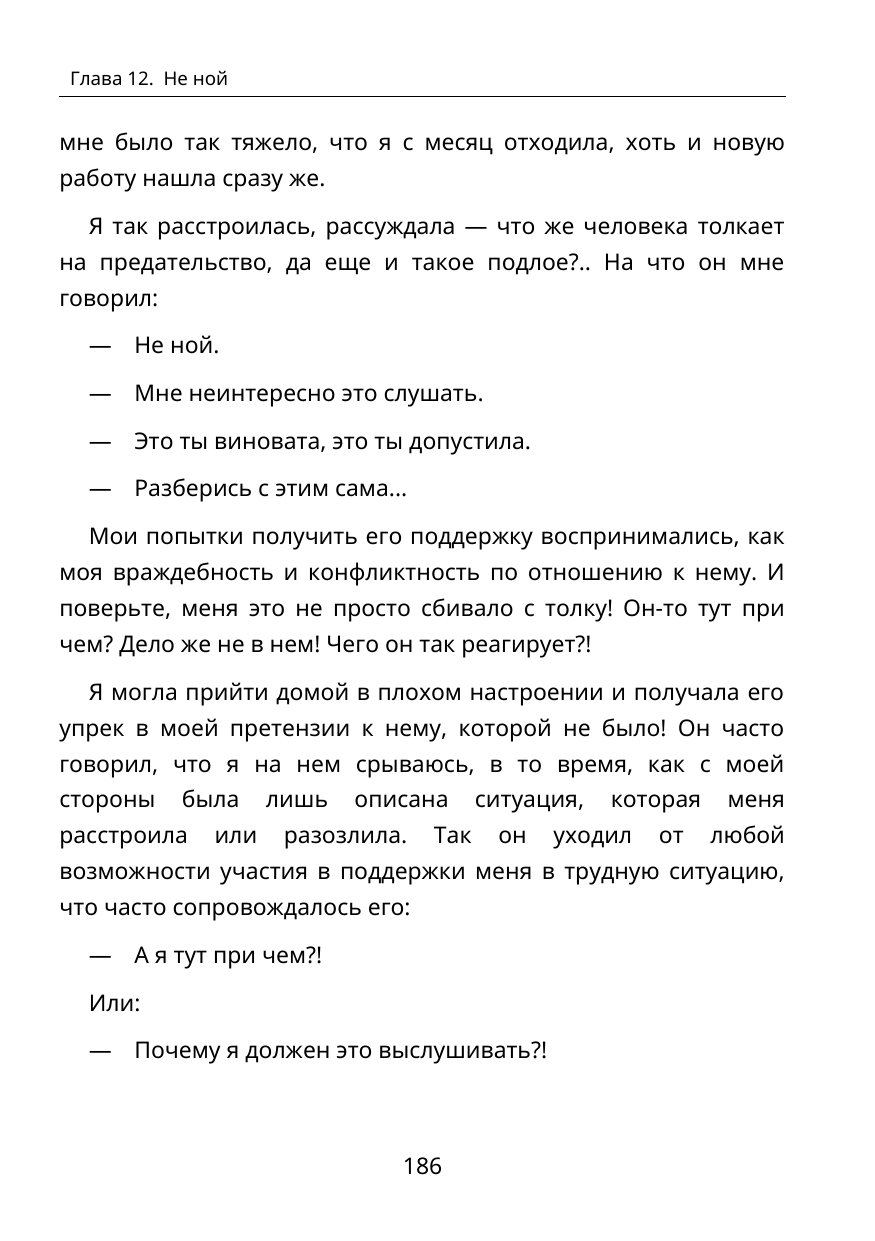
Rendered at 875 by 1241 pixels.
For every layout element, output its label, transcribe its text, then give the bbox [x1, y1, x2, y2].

list А я тут при чем?! [59, 939, 786, 970]
list Разберись с этим сама... [59, 472, 786, 504]
text Я так расстроилась, рассуждала — что же человека толкает на предательство, да еще и такое подлое?.. На что он мне говорил: [59, 210, 786, 313]
list Это ты виновата, это ты допустила. [59, 425, 786, 456]
text Мои попытки получить его поддержку воспринимались, как моя враждебность и конфликтность по отношению к нему. И поверьте, меня это не просто сбивало с толку! Он-то тут при чем? Дело же не в нем! Чего он так реагирует?! [59, 520, 786, 659]
text Или: [59, 987, 786, 1018]
text Я могла прийти домой в плохом настроении и получала его упрек в моей претензии к нему, которой не было! Он часто говорил, что я на нем срываюсь, в то время, как с моей стороны была лишь описана ситуация, которая меня расстроила или разозлила. Так он уходил от любой возможности участия в поддержки меня в трудную ситуацию, что часто сопровождалось его: [59, 676, 786, 922]
list Почему я должен это выслушивать?! [59, 1034, 786, 1066]
list Мне неинтересно это слушать. [59, 377, 786, 408]
text мне было так тяжело, что я с месяц отходила, хоть и новую работу нашла сразу же. [59, 126, 786, 193]
list Не ной. [59, 329, 786, 361]
